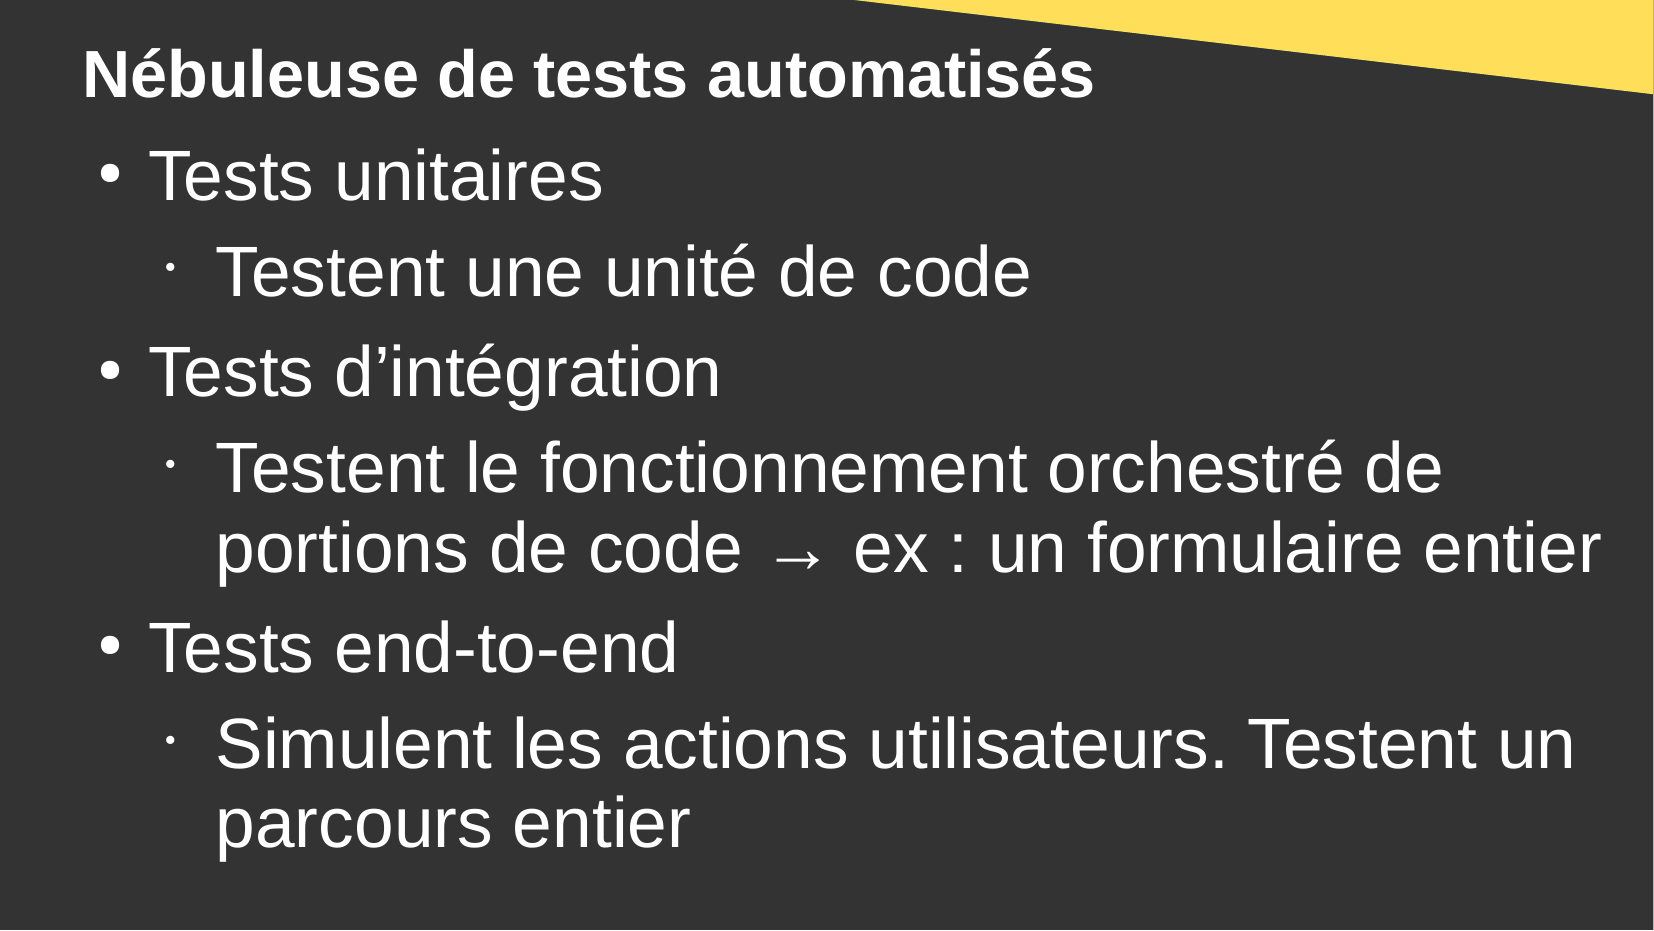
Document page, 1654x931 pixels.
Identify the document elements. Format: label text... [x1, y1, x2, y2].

title Nébuleuse de tests automatisés [82, 37, 1571, 112]
list Tests unitaires Testent une unité de code Tests d’intégration Testent le fonctionnement orchestré de portions de code → ex : un formulaire entier Tests end-to-end Simulent les actions utilisateurs. Testent un parcours entier [80, 135, 1619, 875]
text_box [854, 0, 1654, 95]
